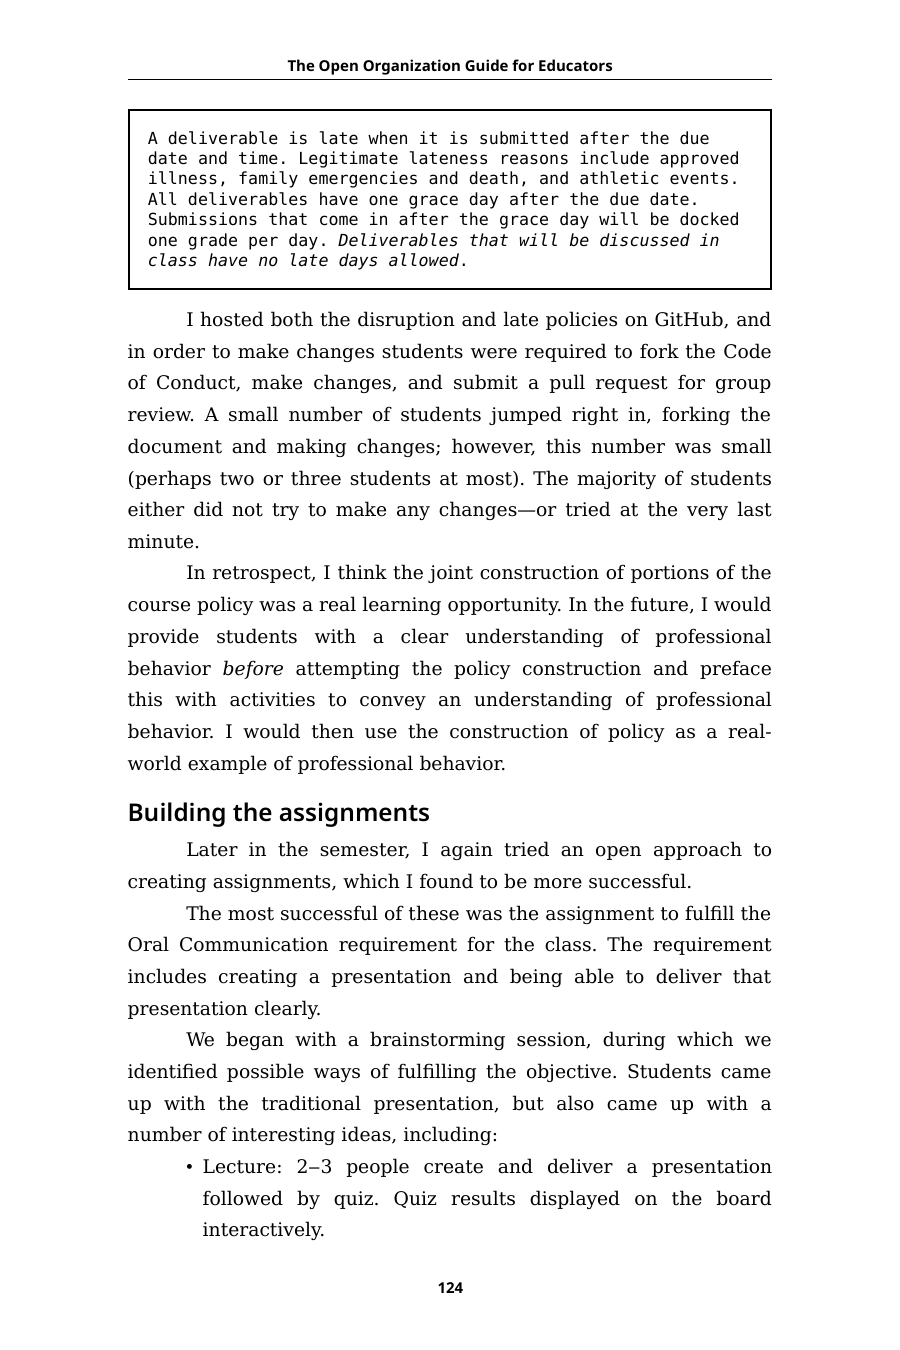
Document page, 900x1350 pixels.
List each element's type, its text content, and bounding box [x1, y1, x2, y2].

text We began with a brainstorming session, during which we identified possible ways of fulfilling the objective. Students came up with the traditional presentation, but also came up with a number of interesting ideas, including: [127, 1029, 772, 1146]
text A deliverable is late when it is submitted after the due date and time. Legitimate lateness reasons include approved illness, family emergencies and death, and athletic events. All deliverables have one grace day after the due date. Submissions that come in after the grace day will be docked one grade per day. Deliverables that will be discussed in class have no late days allowed. [130, 111, 770, 288]
list Lecture: 2‒3 people create and deliver a presentation followed by quiz. Quiz results displayed on the board interactively. [186, 1156, 772, 1241]
text The most successful of these was the assignment to fulfill the Oral Communication requirement for the class. The requirement includes creating a presentation and being able to deliver that presentation clearly. [127, 903, 772, 1020]
text In retrospect, I think the joint construction of portions of the course policy was a real learning opportunity. In the future, I would provide students with a clear understanding of professional behavior before attempting the policy construction and preface this with activities to convey an understanding of professional behavior. I would then use the construction of policy as a real-world example of professional behavior. [127, 562, 772, 774]
text I hosted both the disruption and late policies on GitHub, and in order to make changes students were required to fork the Code of Conduct, make changes, and submit a pull request for group review. A small number of students jumped right in, forking the document and making changes; however, this number was small (perhaps two or three students at most). The majority of students either did not try to make any changes—or tried at the very last minute. [127, 309, 772, 553]
subtitle Building the assignments [127, 799, 772, 827]
text Later in the semester, I again tried an open approach to creating assignments, which I found to be more successful. [127, 839, 772, 893]
